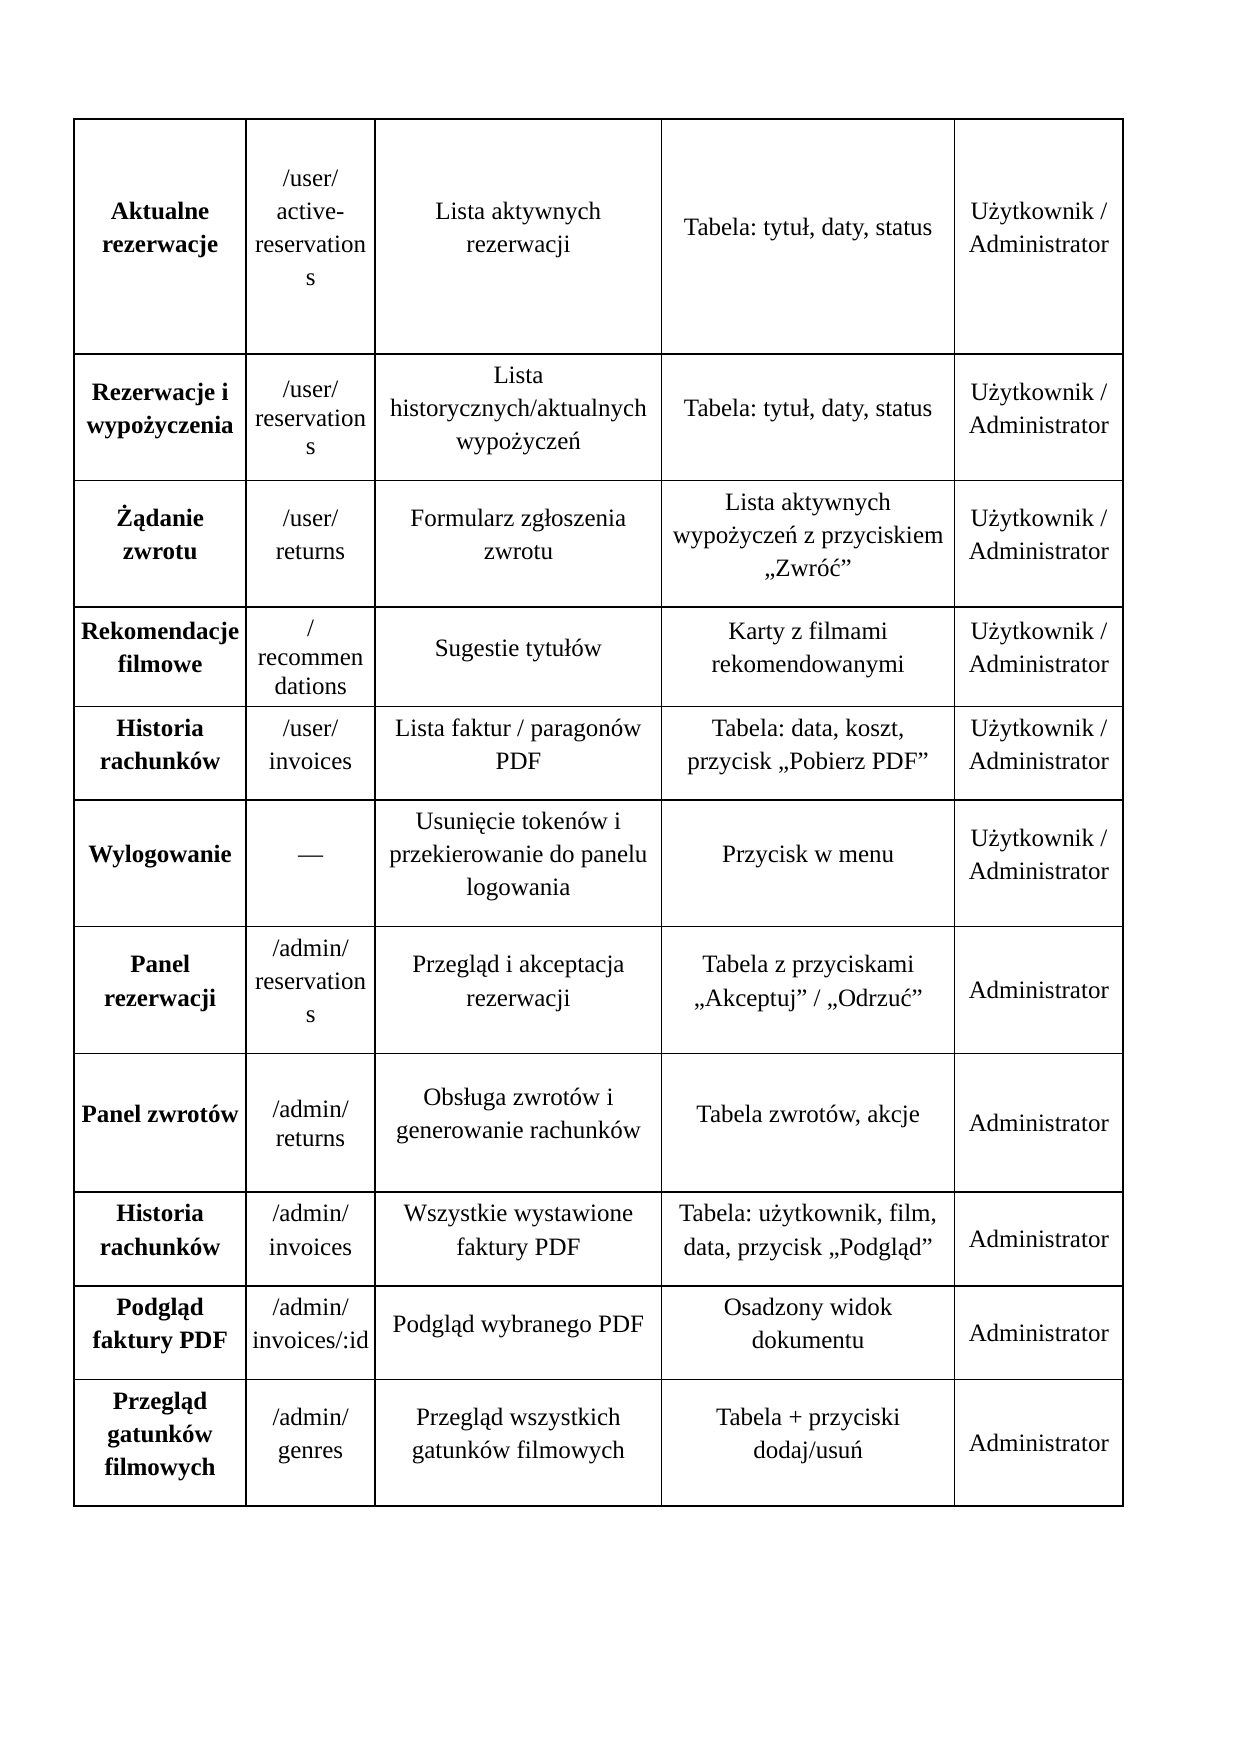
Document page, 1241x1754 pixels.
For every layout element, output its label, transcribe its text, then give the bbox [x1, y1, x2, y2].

table_cell Osadzony widok dokumentu [662, 1287, 954, 1378]
table_cell Administrator [955, 1193, 1122, 1285]
table_cell Lista faktur / paragonów PDF [376, 707, 661, 799]
table_cell Użytkownik / Administrator [955, 120, 1122, 353]
table_cell Rezerwacje i wypożyczenia [75, 355, 245, 479]
table_cell Historia rachunków [75, 707, 245, 799]
table_cell Tabela: użytkownik, film, data, przycisk „Podgląd” [662, 1193, 954, 1285]
table_cell Wszystkie wystawione faktury PDF [376, 1193, 661, 1285]
table_cell Użytkownik / Administrator [955, 481, 1122, 606]
table_cell Lista historycznych/aktualnych wypożyczeń [376, 355, 661, 479]
table_cell Przegląd gatunków filmowych [75, 1380, 245, 1505]
table_cell Administrator [955, 1054, 1122, 1191]
table_cell Przegląd wszystkich gatunków filmowych [376, 1380, 661, 1505]
table_cell Aktualne rezerwacje [75, 120, 245, 353]
table_cell Historia rachunków [75, 1193, 245, 1285]
table_cell Tabela: data, koszt, przycisk „Pobierz PDF” [662, 707, 954, 799]
table_cell Panel rezerwacji [75, 927, 245, 1052]
table_cell Administrator [955, 1287, 1122, 1378]
table_cell /admin/reservations [247, 927, 374, 1052]
table_cell Tabela zwrotów, akcje [662, 1054, 954, 1191]
table_cell — [247, 801, 374, 926]
table_cell Tabela: tytuł, daty, status [662, 120, 954, 353]
table_cell Sugestie tytułów [376, 608, 661, 706]
table_cell Użytkownik / Administrator [955, 801, 1122, 926]
table_cell Obsługa zwrotów i generowanie rachunków [376, 1054, 661, 1191]
table_cell Wylogowanie [75, 801, 245, 926]
table_cell Tabela + przyciski dodaj/usuń [662, 1380, 954, 1505]
table_cell Żądanie zwrotu [75, 481, 245, 606]
table_cell /admin/returns [247, 1054, 374, 1191]
table_cell Przycisk w menu [662, 801, 954, 926]
table_cell Podgląd faktury PDF [75, 1287, 245, 1378]
table_cell Podgląd wybranego PDF [376, 1287, 661, 1378]
table_cell Tabela: tytuł, daty, status [662, 355, 954, 479]
table_cell Rekomendacje filmowe [75, 608, 245, 706]
table_cell Tabela z przyciskami „Akceptuj” / „Odrzuć” [662, 927, 954, 1052]
table_cell Karty z filmami rekomendowanymi [662, 608, 954, 706]
table_cell /user/reservations [247, 355, 374, 479]
table_cell /admin/invoices [247, 1193, 374, 1285]
table_cell /admin/invoices/:id [247, 1287, 374, 1378]
table_cell Użytkownik / Administrator [955, 355, 1122, 479]
table_cell Lista aktywnych rezerwacji [376, 120, 661, 353]
table_cell Administrator [955, 927, 1122, 1052]
table_cell Panel zwrotów [75, 1054, 245, 1191]
table_cell /user/active-reservations [247, 120, 374, 353]
table_cell /user/returns [247, 481, 374, 606]
table_cell Użytkownik / Administrator [955, 608, 1122, 706]
table_cell Użytkownik / Administrator [955, 707, 1122, 799]
table_cell Formularz zgłoszenia zwrotu [376, 481, 661, 606]
table_cell Lista aktywnych wypożyczeń z przyciskiem „Zwróć” [662, 481, 954, 606]
table_cell Administrator [955, 1380, 1122, 1505]
table_cell /recommendations [247, 608, 374, 706]
table_cell /admin/genres [247, 1380, 374, 1505]
table_cell Przegląd i akceptacja rezerwacji [376, 927, 661, 1052]
table_cell Usunięcie tokenów i przekierowanie do panelu logowania [376, 801, 661, 926]
table_cell /user/invoices [247, 707, 374, 799]
